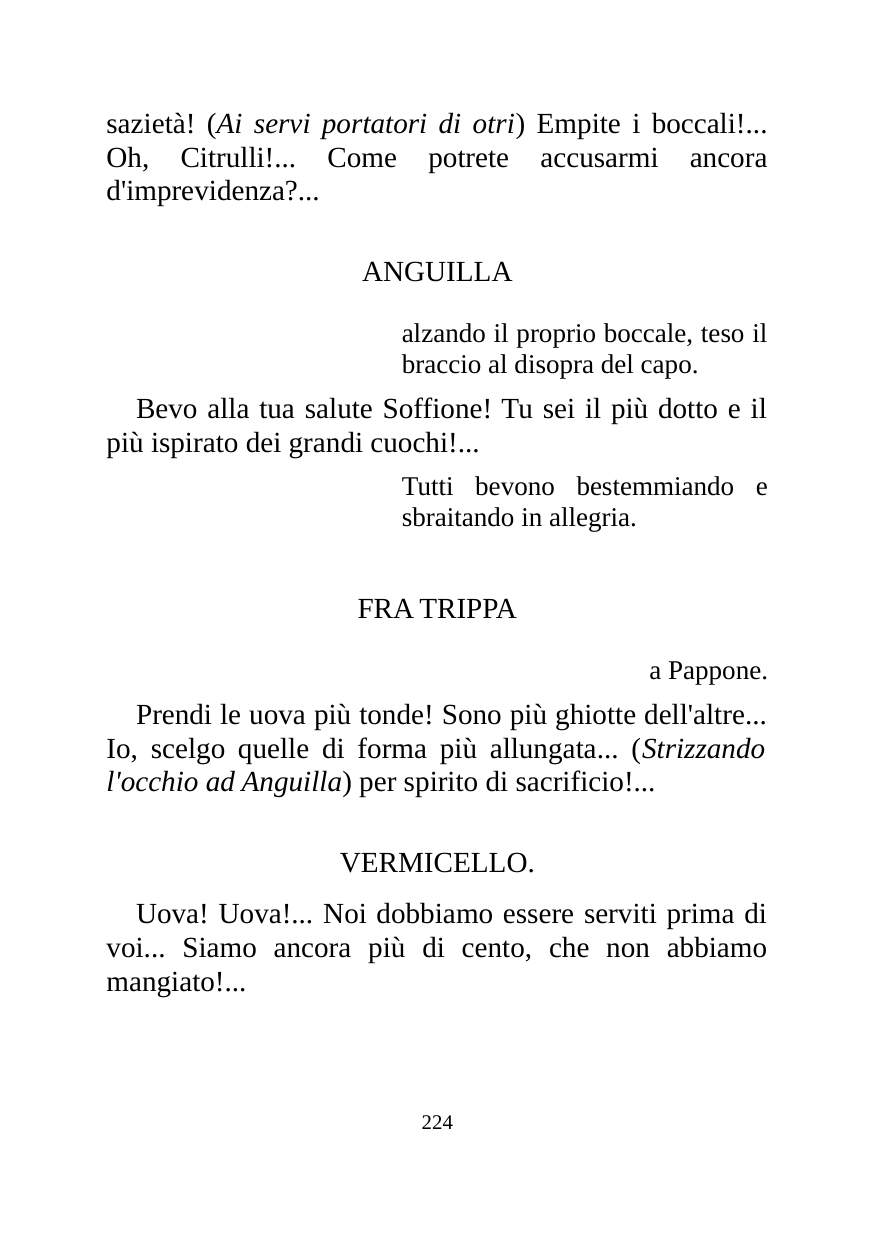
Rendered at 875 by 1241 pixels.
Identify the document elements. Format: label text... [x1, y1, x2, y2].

text Bevo alla tua salute Soffione! Tu sei il più dotto e il più ispirato dei grandi cuochi!... [106, 391, 768, 458]
text FRA TRIPPA [106, 591, 768, 625]
text Prendi le uova più tonde! Sono più ghiotte dell'altre... Io, scelgo quelle di forma più allungata... (Strizzando l'occhio ad Anguilla) per spirito di sacrificio!... [106, 697, 768, 798]
text a Pappone. [402, 654, 768, 686]
text Tutti bevono bestemmiando e sbraitando in allegria. [402, 470, 768, 532]
text VERMICELLO. [106, 845, 768, 879]
text Uova! Uova!... Noi dobbiamo essere serviti prima di voi... Siamo ancora più di cento, che non abbiamo mangiato!... [106, 897, 768, 997]
text ANGUILLA [106, 254, 768, 288]
text alzando il proprio boccale, teso il braccio al disopra del capo. [402, 317, 768, 379]
text sazietà! (Ai servi portatori di otri) Empite i boccali!... Oh, Citrulli!... Come potrete accusarmi ancora d'imprevidenza?... [106, 106, 768, 207]
